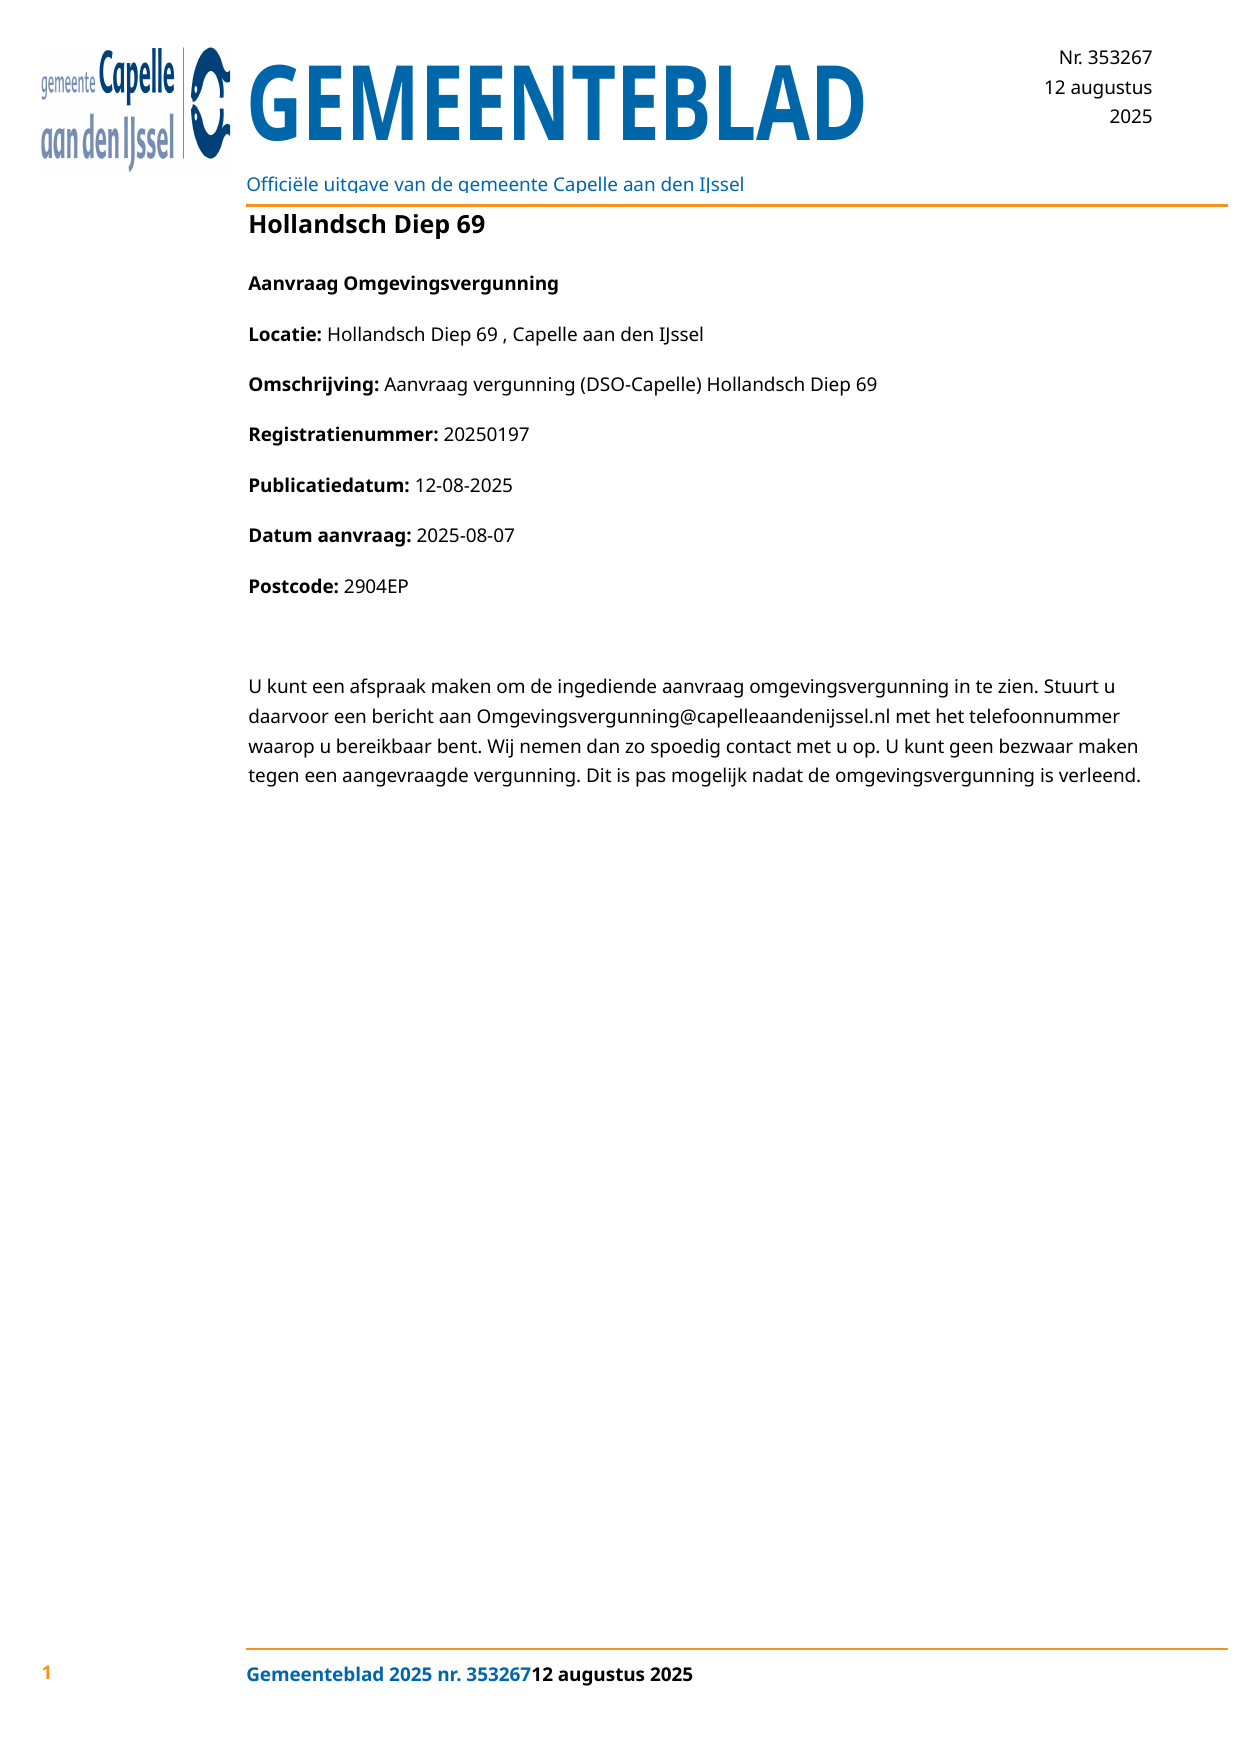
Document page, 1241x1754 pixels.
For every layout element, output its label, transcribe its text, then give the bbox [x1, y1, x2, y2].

text Datum aanvraag: 2025-08-07 [248, 522, 1152, 548]
text U kunt een afspraak maken om de ingediende aanvraag omgevingsvergunning in te zien. Stuurt u daarvoor een bericht aan Omgevingsvergunning@capelleaandenijssel.nl met het telefoonnummer waarop u bereikbaar bent. Wij nemen dan zo spoedig contact met u op. U kunt geen bezwaar maken tegen een aangevraagde vergunning. Dit is pas mogelijk nadat de omgevingsvergunning is verleend. [248, 674, 1152, 788]
text Postcode: 2904EP [248, 573, 1152, 598]
picture [41, 47, 231, 172]
text Omschrijving: Aanvraag vergunning (DSO-Capelle) Hollandsch Diep 69 [248, 371, 1152, 397]
text Hollandsch Diep 69 [248, 207, 1152, 241]
text Publicatiedatum: 12-08-2025 [248, 472, 1152, 498]
text Locatie: Hollandsch Diep 69 , Capelle aan den IJssel [248, 321, 1152, 346]
text Aanvraag Omgevingsvergunning [248, 270, 1152, 296]
text Registratienummer: 20250197 [248, 422, 1152, 447]
